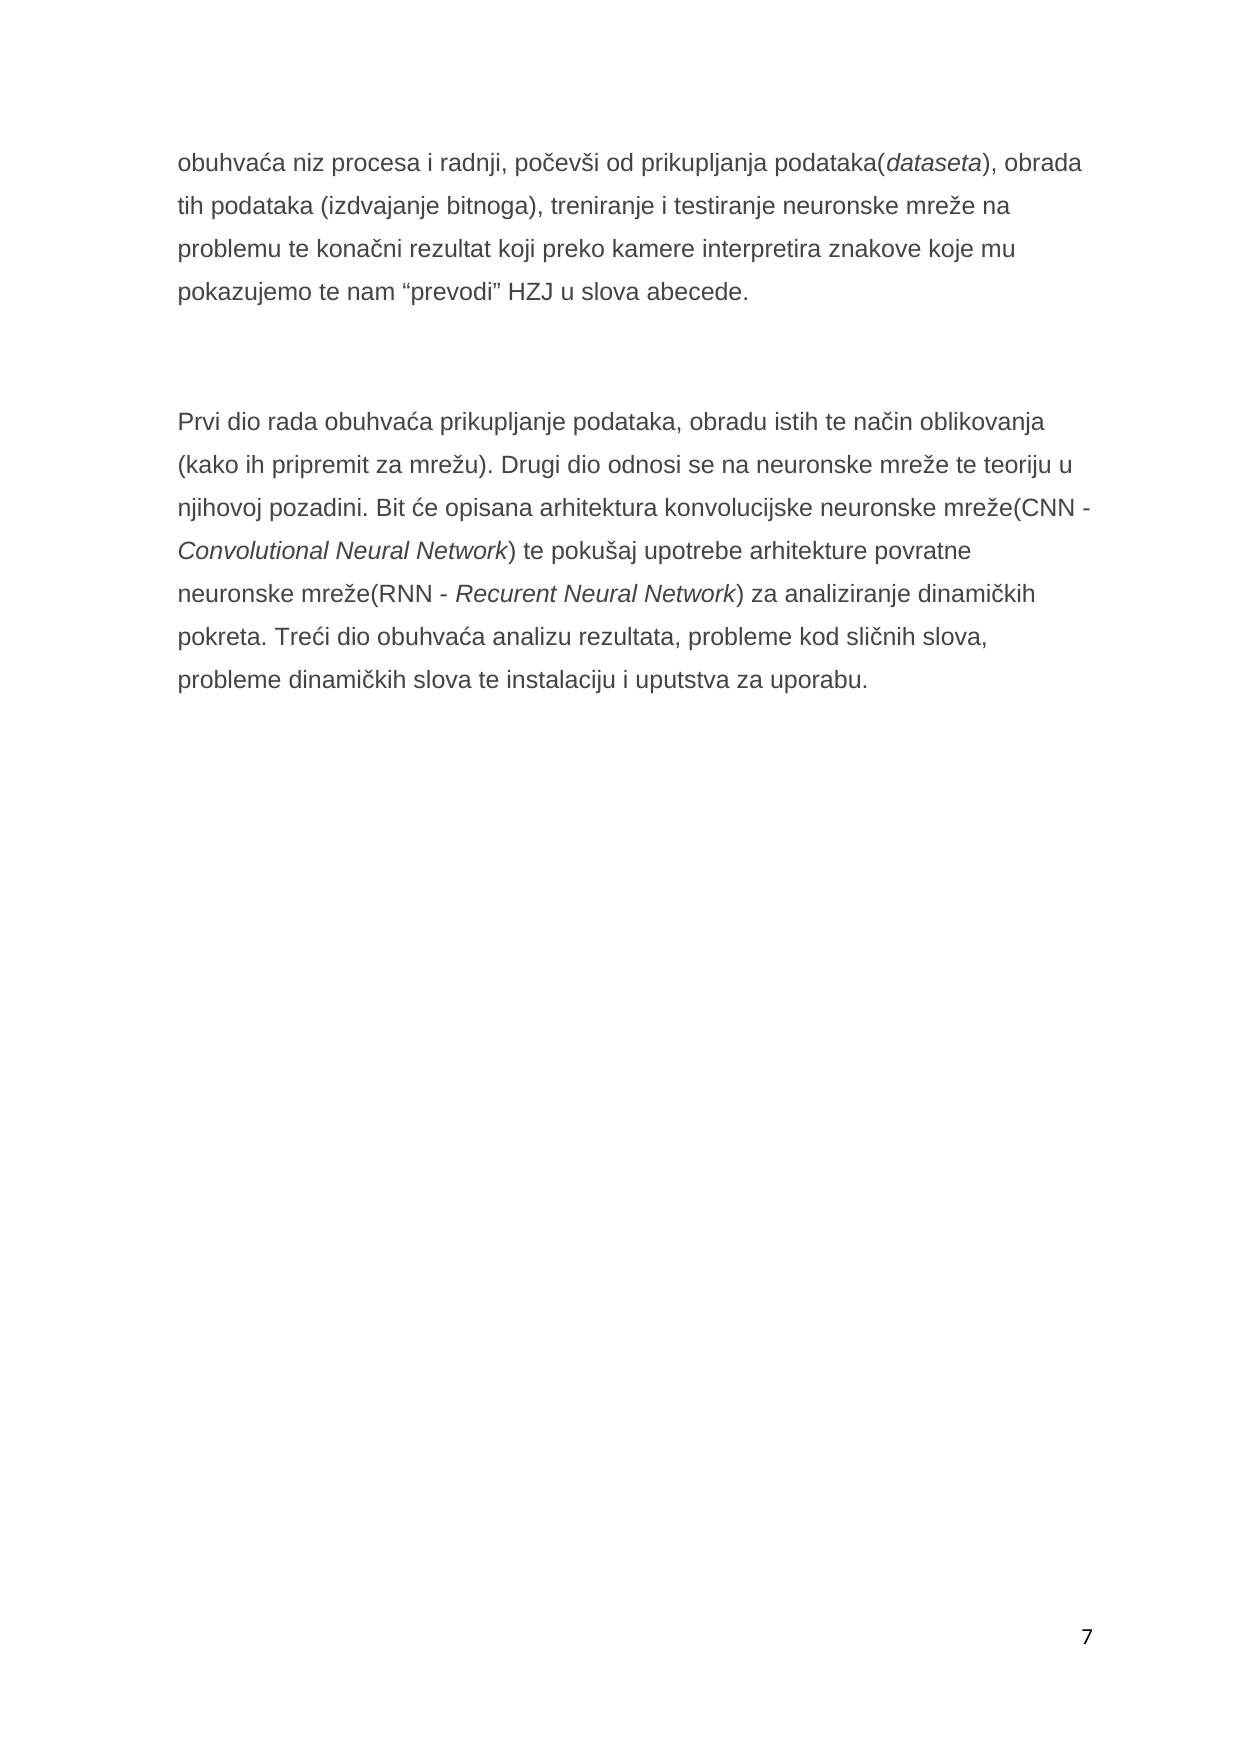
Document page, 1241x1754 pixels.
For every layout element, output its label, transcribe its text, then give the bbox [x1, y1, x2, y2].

text obuhvaća niz procesa i radnji, počevši od prikupljanja podataka(dataseta), obrada tih podataka (izdvajanje bitnoga), treniranje i testiranje neuronske mreže na problemu te konačni rezultat koji preko kamere interpretira znakove koje mu pokazujemo te nam “prevodi” HZJ u slova abecede. [177, 148, 1093, 306]
text Prvi dio rada obuhvaća prikupljanje podataka, obradu istih te način oblikovanja (kako ih pripremit za mrežu). Drugi dio odnosi se na neuronske mreže te teoriju u njihovoj pozadini. Bit će opisana arhitektura konvolucijske neuronske mreže(CNN - Convolutional Neural Network) te pokušaj upotrebe arhitekture povratne neuronske mreže(RNN - Recurent Neural Network) za analiziranje dinamičkih pokreta. Treći dio obuhvaća analizu rezultata, probleme kod sličnih slova, probleme dinamičkih slova te instalaciju i uputstva za uporabu. [177, 406, 1093, 694]
